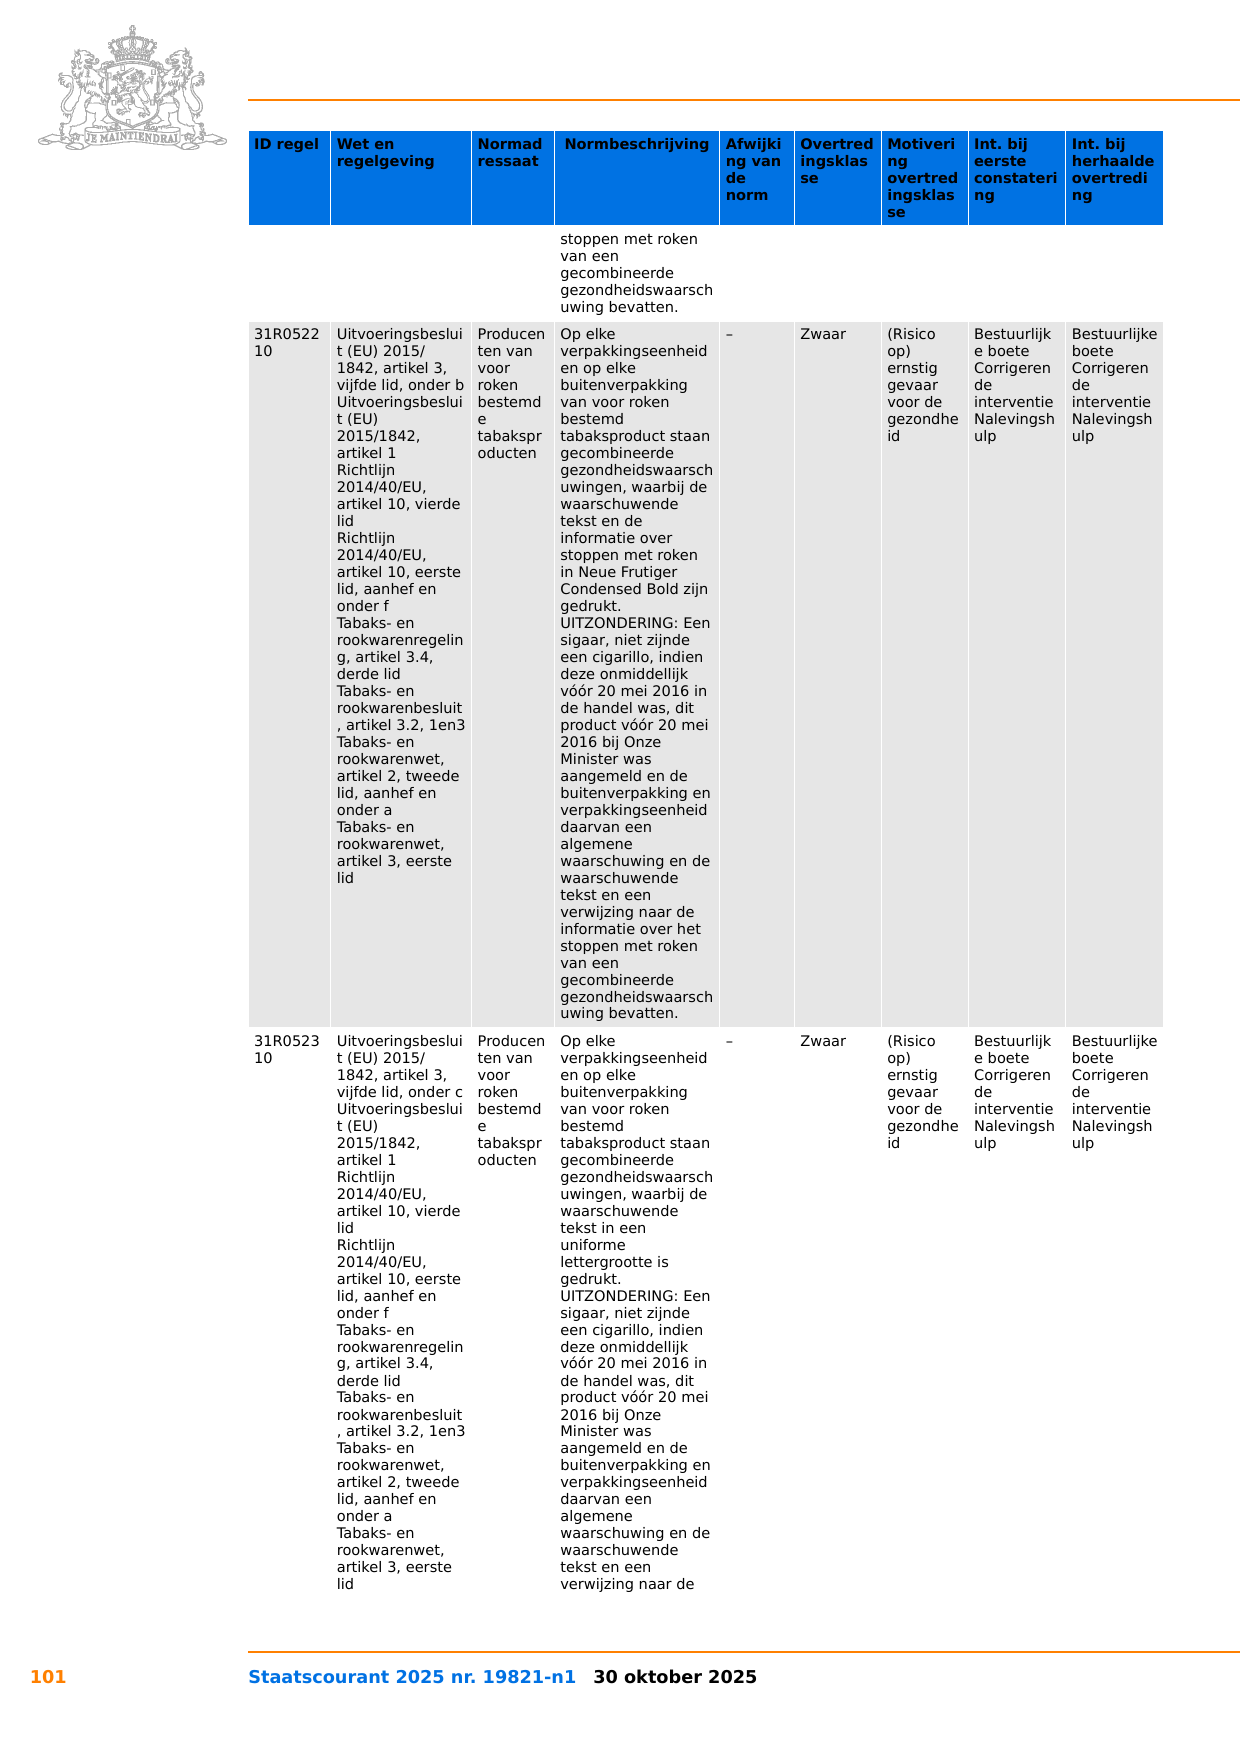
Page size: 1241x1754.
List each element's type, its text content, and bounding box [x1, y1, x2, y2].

table_header Afwijking van de norm [720, 131, 794, 225]
table_cell (Risico op) ernstig gevaar voor de gezondheid [882, 322, 968, 1027]
table_cell Uitvoeringsbesluit (EU) 2015/ 1842, artikel 3, vijfde lid, onder b Uitvoeringsbesluit (EU) 2015/1842, artikel 1 Richtlijn 2014/40/EU, artikel 10, vierde lid Richtlijn 2014/40/EU, artikel 10, eerste lid, aanhef en onder f Tabaks- en rookwarenregeling, artikel 3.4, derde lid Tabaks- en rookwarenbesluit, artikel 3.2, 1en3 Tabaks- en rookwarenwet, artikel 2, tweede lid, aanhef en onder a Tabaks- en rookwarenwet, artikel 3, eerste lid [331, 322, 471, 1027]
table_header Int. bij eerste constatering [969, 131, 1065, 225]
table_header Overtredingsklasse [795, 131, 881, 225]
table_cell stoppen met roken van een gecombineerde gezondheidswaarschuwing bevatten. [555, 226, 719, 321]
table_cell [795, 226, 881, 321]
table_cell 31R052310 [249, 1028, 330, 1598]
table_cell (Risico op) ernstig gevaar voor de gezondheid [882, 1028, 968, 1598]
table_cell Zwaar [795, 322, 881, 1027]
table_cell Uitvoeringsbesluit (EU) 2015/ 1842, artikel 3, vijfde lid, onder c Uitvoeringsbesluit (EU) 2015/1842, artikel 1 Richtlijn 2014/40/EU, artikel 10, vierde lid Richtlijn 2014/40/EU, artikel 10, eerste lid, aanhef en onder f Tabaks- en rookwarenregeling, artikel 3.4, derde lid Tabaks- en rookwarenbesluit, artikel 3.2, 1en3 Tabaks- en rookwarenwet, artikel 2, tweede lid, aanhef en onder a Tabaks- en rookwarenwet, artikel 3, eerste lid [331, 1028, 471, 1598]
table_header Int. bij herhaalde overtreding [1066, 131, 1163, 225]
table_header Normbeschrijving [555, 131, 719, 225]
table_header Motivering overtredingsklasse [882, 131, 968, 225]
table_cell Op elke verpakkingseenheid en op elke buitenverpakking van voor roken bestemd tabaksproduct staan gecombineerde gezondheidswaarschuwingen, waarbij de waarschuwende tekst in een uniforme lettergrootte is gedrukt. UITZONDERING: Een sigaar, niet zijnde een cigarillo, indien deze onmiddellijk vóór 20 mei 2016 in de handel was, dit product vóór 20 mei 2016 bij Onze Minister was aangemeld en de buitenverpakking en verpakkingseenheid daarvan een algemene waarschuwing en de waarschuwende tekst en een verwijzing naar de [555, 1028, 719, 1598]
table_cell Zwaar [795, 1028, 881, 1598]
table_cell Bestuurlijke boete Corrigerende interventie Nalevingshulp [969, 1028, 1065, 1598]
table_cell Producenten van voor roken bestemde tabaksproducten [472, 1028, 554, 1598]
table_cell [1066, 226, 1163, 321]
table_cell [882, 226, 968, 321]
table_cell Bestuurlijke boete Corrigerende interventie Nalevingshulp [969, 322, 1065, 1027]
table_cell [331, 226, 471, 321]
table_cell – [720, 322, 794, 1027]
table_cell Producenten van voor roken bestemde tabaksproducten [472, 322, 554, 1027]
table_header ID regel [249, 131, 330, 225]
table_cell [969, 226, 1065, 321]
table_cell Bestuurlijke boete Corrigerende interventie Nalevingshulp [1066, 1028, 1163, 1598]
table_cell [472, 226, 554, 321]
table_header Wet en regelgeving [331, 131, 471, 225]
table_cell [249, 226, 330, 321]
table_header Normadressaat [472, 131, 554, 225]
table_cell Bestuurlijke boete Corrigerende interventie Nalevingshulp [1066, 322, 1163, 1027]
table_cell [720, 226, 794, 321]
table_cell Op elke verpakkingseenheid en op elke buitenverpakking van voor roken bestemd tabaksproduct staan gecombineerde gezondheidswaarschuwingen, waarbij de waarschuwende tekst en de informatie over stoppen met roken in Neue Frutiger Condensed Bold zijn gedrukt. UITZONDERING: Een sigaar, niet zijnde een cigarillo, indien deze onmiddellijk vóór 20 mei 2016 in de handel was, dit product vóór 20 mei 2016 bij Onze Minister was aangemeld en de buitenverpakking en verpakkingseenheid daarvan een algemene waarschuwing en de waarschuwende tekst en een verwijzing naar de informatie over het stoppen met roken van een gecombineerde gezondheidswaarschuwing bevatten. [555, 322, 719, 1027]
picture [38, 25, 227, 150]
table_cell 31R052210 [249, 322, 330, 1027]
table_cell – [720, 1028, 794, 1598]
